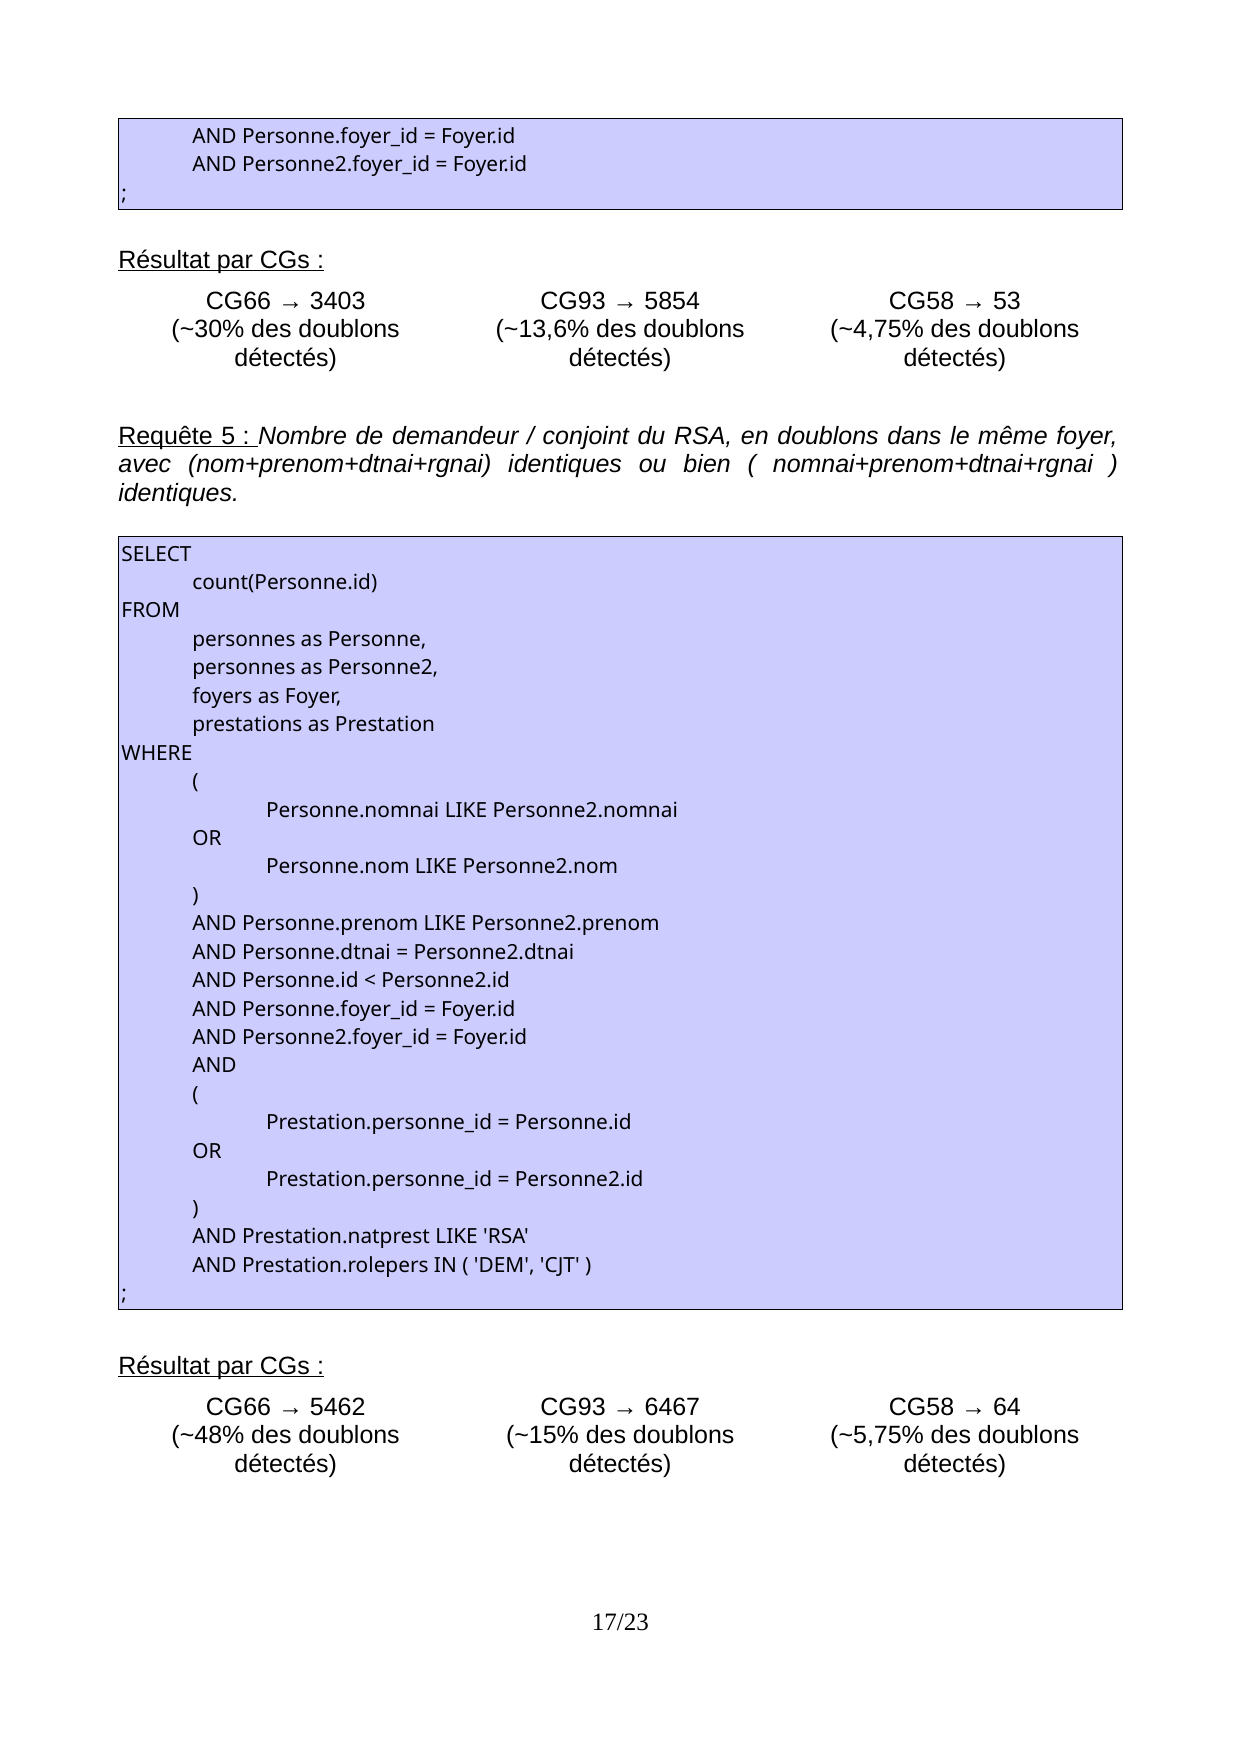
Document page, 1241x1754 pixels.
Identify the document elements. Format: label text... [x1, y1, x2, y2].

text personnes as Personne, [119, 621, 1122, 649]
text ) [119, 877, 1122, 905]
table_header CG93 → 6467 (~15% des doublons détectés) [453, 1386, 787, 1484]
text ; [119, 175, 1122, 209]
text OR [119, 1133, 1122, 1161]
text Prestation.personne_id = Personne.id [119, 1104, 1122, 1133]
text Personne.nom LIKE Personne2.nom [119, 848, 1122, 877]
text AND Prestation.rolepers IN ( 'DEM', 'CJT' ) [119, 1247, 1122, 1275]
text Résultat par CGs : [118, 245, 1122, 273]
table_header CG58 → 64 (~5,75% des doublons détectés) [787, 1386, 1122, 1484]
text AND Personne.foyer_id = Foyer.id [119, 119, 1122, 147]
text AND Personne2.foyer_id = Foyer.id [119, 147, 1122, 175]
text ; [119, 1275, 1122, 1309]
text Résultat par CGs : [118, 1351, 1122, 1379]
text ) [119, 1190, 1122, 1218]
text AND Personne.dtnai = Personne2.dtnai [119, 934, 1122, 962]
table_header CG58 → 53 (~4,75% des doublons détectés) [787, 280, 1122, 378]
text Prestation.personne_id = Personne2.id [119, 1161, 1122, 1190]
text SELECT [119, 537, 1122, 564]
text Requête 5 : Nombre de demandeur / conjoint du RSA, en doublons dans le même foyer, avec (nom+prenom+dtnai+rgnai) identiques ou bien ( nomnai+prenom+dtnai+rgnai ) identiques. [118, 421, 1122, 507]
text personnes as Personne2, [119, 649, 1122, 678]
text AND [119, 1048, 1122, 1076]
text AND Personne.id < Personne2.id [119, 962, 1122, 991]
table_header CG66 → 3403 (~30% des doublons détectés) [118, 280, 453, 378]
text Personne.nomnai LIKE Personne2.nomnai [119, 792, 1122, 820]
table_header CG66 → 5462 (~48% des doublons détectés) [118, 1386, 453, 1484]
text WHERE [119, 735, 1122, 763]
text FROM [119, 593, 1122, 621]
text foyers as Foyer, [119, 678, 1122, 706]
text AND Personne2.foyer_id = Foyer.id [119, 1019, 1122, 1048]
text AND Personne.foyer_id = Foyer.id [119, 991, 1122, 1019]
text ( [119, 1076, 1122, 1104]
text OR [119, 820, 1122, 848]
table_header CG93 → 5854 (~13,6% des doublons détectés) [453, 280, 787, 378]
text AND Personne.prenom LIKE Personne2.prenom [119, 905, 1122, 934]
text count(Personne.id) [119, 564, 1122, 593]
text AND Prestation.natprest LIKE 'RSA' [119, 1218, 1122, 1247]
text ( [119, 763, 1122, 792]
text prestations as Prestation [119, 706, 1122, 735]
